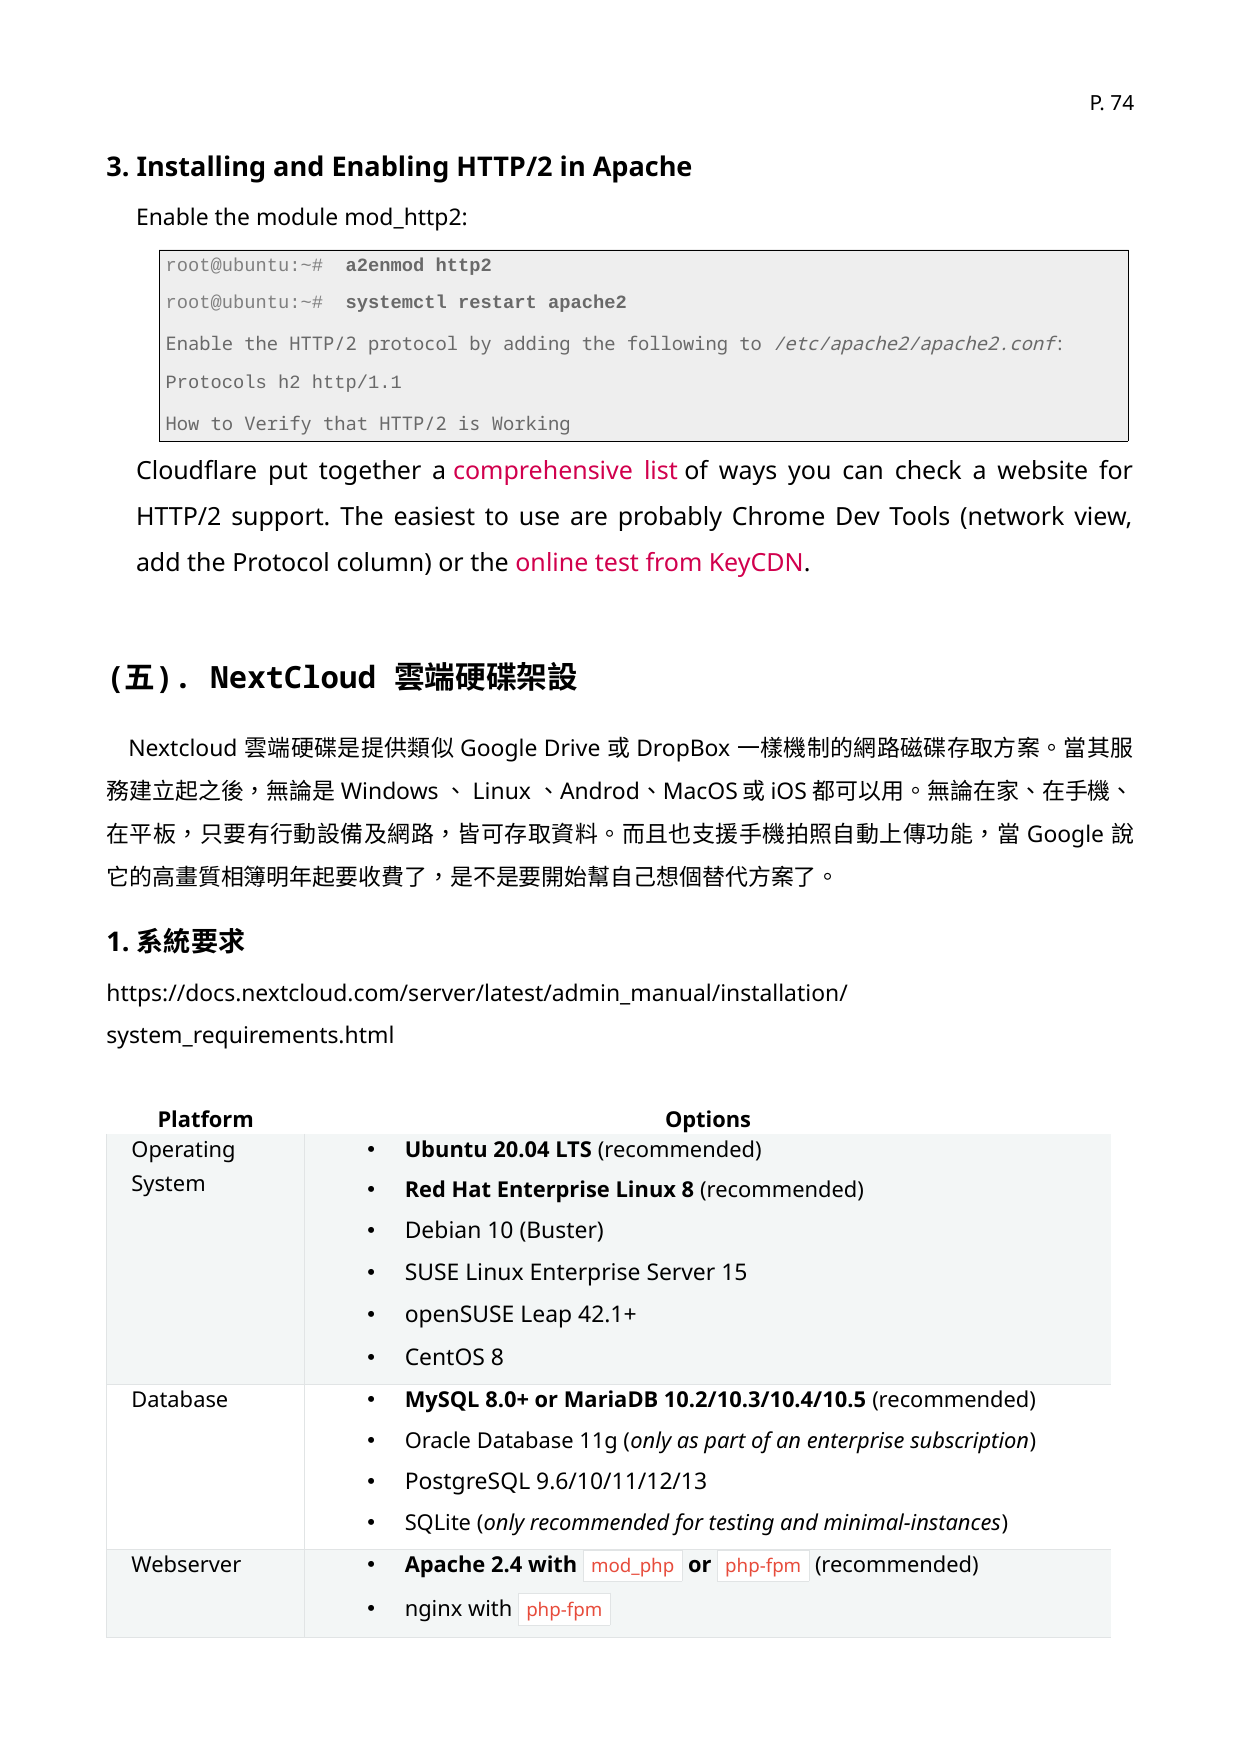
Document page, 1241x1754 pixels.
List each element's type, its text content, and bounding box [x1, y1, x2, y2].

table_cell Database [107, 1385, 304, 1549]
table_header Options [305, 1104, 1111, 1133]
subtitle 1. 系統要求 [106, 920, 1134, 959]
text How to Verify that HTTP/2 is Working [160, 404, 1128, 441]
text Enable the HTTP/2 protocol by adding the following to /etc/apache2/apache2.conf: [160, 324, 1128, 356]
table_cell Operating System [107, 1134, 304, 1384]
table_header Platform [106, 1104, 304, 1133]
text Enable the module mod_http2: [136, 201, 1134, 233]
table_cell MySQL 8.0+ or MariaDB 10.2/10.3/10.4/10.5 (recommended) Oracle Database 11g (only as part of an enterprise subscription) PostgreSQL 9.6/10/11/12/13 SQLite (only recommended for testing and minimal-instances) [305, 1385, 1111, 1549]
text root@ubuntu:~# systemctl restart apache2 [160, 287, 1128, 314]
table_cell Apache 2.4 with mod_php or php-fpm (recommended) nginx with php-fpm [305, 1550, 1111, 1637]
text Protocols h2 http/1.1 [160, 367, 1128, 394]
text Cloudflare put together a comprehensive list of ways you can check a website for HTTP/2 support. The easiest to use are probably Chrome Dev Tools (network view, add the Protocol column) or the online test from KeyCDN. [136, 452, 1134, 578]
text Nextcloud 雲端硬碟是提供類似 Google Drive 或 DropBox 一樣機制的網路磁碟存取方案。當其服務建立起之後，無論是 Windows 、 Linux 、Androd、MacOS或 iOS 都可以用。無論在家、在手機、在平板，只要有行動設備及網路，皆可存取資料。而且也支援手機拍照自動上傳功能，當 Google 說它的高畫質相簿明年起要收費了，是不是要開始幫自己想個替代方案了。 [106, 729, 1134, 892]
text https://docs.nextcloud.com/server/latest/admin_manual/installation/system_requirements.html [106, 977, 1134, 1051]
subtitle (五). NextCloud 雲端硬碟架設 [106, 653, 1134, 698]
table_cell Ubuntu 20.04 LTS (recommended) Red Hat Enterprise Linux 8 (recommended) Debian 10 (Buster) SUSE Linux Enterprise Server 15 openSUSE Leap 42.1+ CentOS 8 [305, 1134, 1111, 1384]
text root@ubuntu:~# a2enmod http2 [160, 251, 1128, 277]
table_cell Webserver [107, 1550, 304, 1637]
subtitle 3. Installing and Enabling HTTP/2 in Apache [106, 147, 1134, 184]
